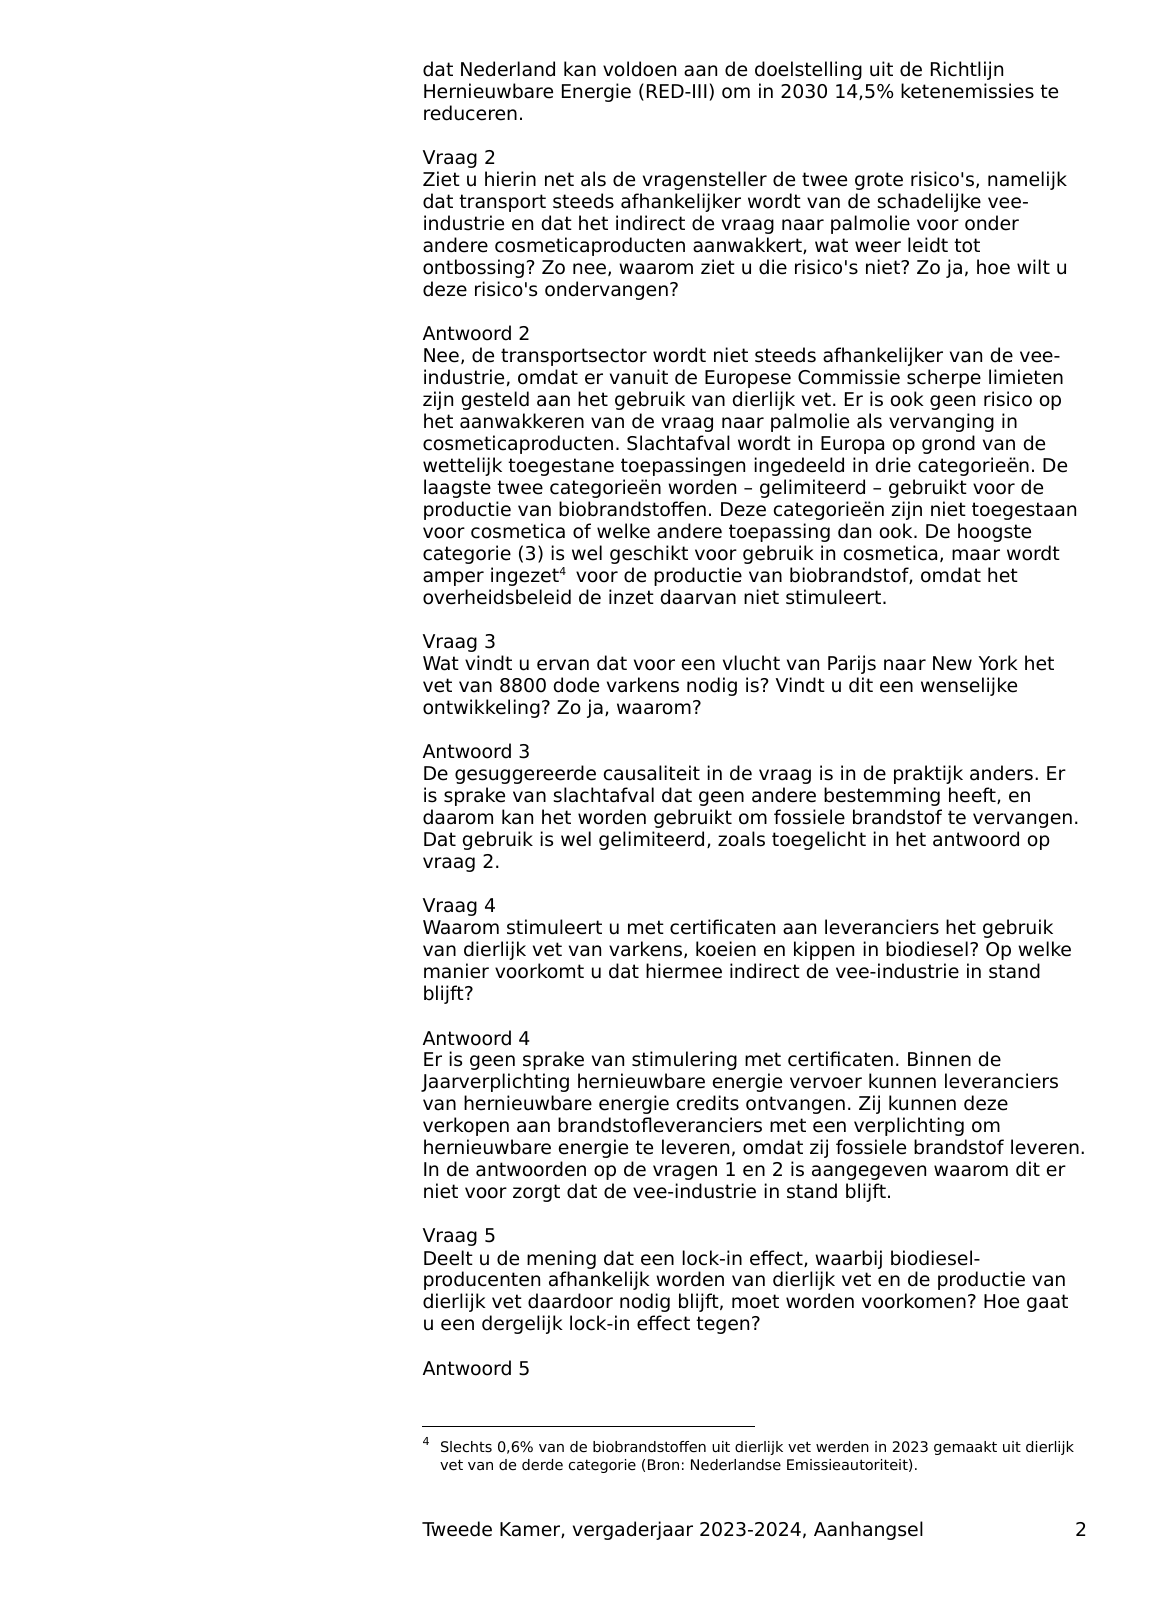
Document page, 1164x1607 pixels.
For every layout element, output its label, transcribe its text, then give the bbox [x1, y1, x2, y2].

text Antwoord 5 [422, 1357, 1087, 1379]
text Vraag 2 [422, 147, 1087, 169]
text Er is geen sprake van stimulering met certificaten. Binnen de Jaarverplichting hernieuwbare energie vervoer kunnen leveranciers van hernieuwbare energie credits ontvangen. Zij kunnen deze verkopen aan brandstofleveranciers met een verplichting om hernieuwbare energie te leveren, omdat zij fossiele brandstof leveren. In de antwoorden op de vragen 1 en 2 is aangegeven waarom dit er niet voor zorgt dat de vee-industrie in stand blijft. [422, 1049, 1087, 1203]
text Vraag 4 [422, 895, 1087, 917]
text Deelt u de mening dat een lock-in effect, waarbij biodiesel-producenten afhankelijk worden van dierlijk vet en de productie van dierlijk vet daardoor nodig blijft, moet worden voorkomen? Hoe gaat u een dergelijk lock-in effect tegen? [422, 1247, 1087, 1335]
text Slechts 0,6% van de biobrandstoffen uit dierlijk vet werden in 2023 gemaakt uit dierlijk vet van de derde categorie (Bron: Nederlandse Emissieautoriteit). [422, 1435, 1087, 1474]
text Antwoord 4 [422, 1027, 1087, 1049]
text Wat vindt u ervan dat voor een vlucht van Parijs naar New York het vet van 8800 dode varkens nodig is? Vindt u dit een wenselijke ontwikkeling? Zo ja, waarom? [422, 653, 1087, 719]
text dat Nederland kan voldoen aan de doelstelling uit de Richtlijn Hernieuwbare Energie (RED-III) om in 2030 14,5% ketenemissies te reduceren. [422, 59, 1087, 125]
text Ziet u hierin net als de vragensteller de twee grote risico's, namelijk dat transport steeds afhankelijker wordt van de schadelijke vee-industrie en dat het indirect de vraag naar palmolie voor onder andere cosmeticaproducten aanwakkert, wat weer leidt tot ontbossing? Zo nee, waarom ziet u die risico's niet? Zo ja, hoe wilt u deze risico's ondervangen? [422, 169, 1087, 301]
text De gesuggereerde causaliteit in de vraag is in de praktijk anders. Er is sprake van slachtafval dat geen andere bestemming heeft, en daarom kan het worden gebruikt om fossiele brandstof te vervangen. Dat gebruik is wel gelimiteerd, zoals toegelicht in het antwoord op vraag 2. [422, 763, 1087, 873]
text Antwoord 2 [422, 323, 1087, 345]
text Vraag 5 [422, 1225, 1087, 1247]
text Waarom stimuleert u met certificaten aan leveranciers het gebruik van dierlijk vet van varkens, koeien en kippen in biodiesel? Op welke manier voorkomt u dat hiermee indirect de vee-industrie in stand blijft? [422, 917, 1087, 1005]
text Antwoord 3 [422, 741, 1087, 763]
text Nee, de transportsector wordt niet steeds afhankelijker van de vee-industrie, omdat er vanuit de Europese Commissie scherpe limieten zijn gesteld aan het gebruik van dierlijk vet. Er is ook geen risico op het aanwakkeren van de vraag naar palmolie als vervanging in cosmeticaproducten. Slachtafval wordt in Europa op grond van de wettelijk toegestane toepassingen ingedeeld in drie categorieën. De laagste twee categorieën worden – gelimiteerd – gebruikt voor de productie van biobrandstoffen. Deze categorieën zijn niet toegestaan voor cosmetica of welke andere toepassing dan ook. De hoogste categorie (3) is wel geschikt voor gebruik in cosmetica, maar wordt amper ingezet voor de productie van biobrandstof, omdat het overheidsbeleid de inzet daarvan niet stimuleert. [422, 345, 1087, 609]
text Vraag 3 [422, 631, 1087, 653]
